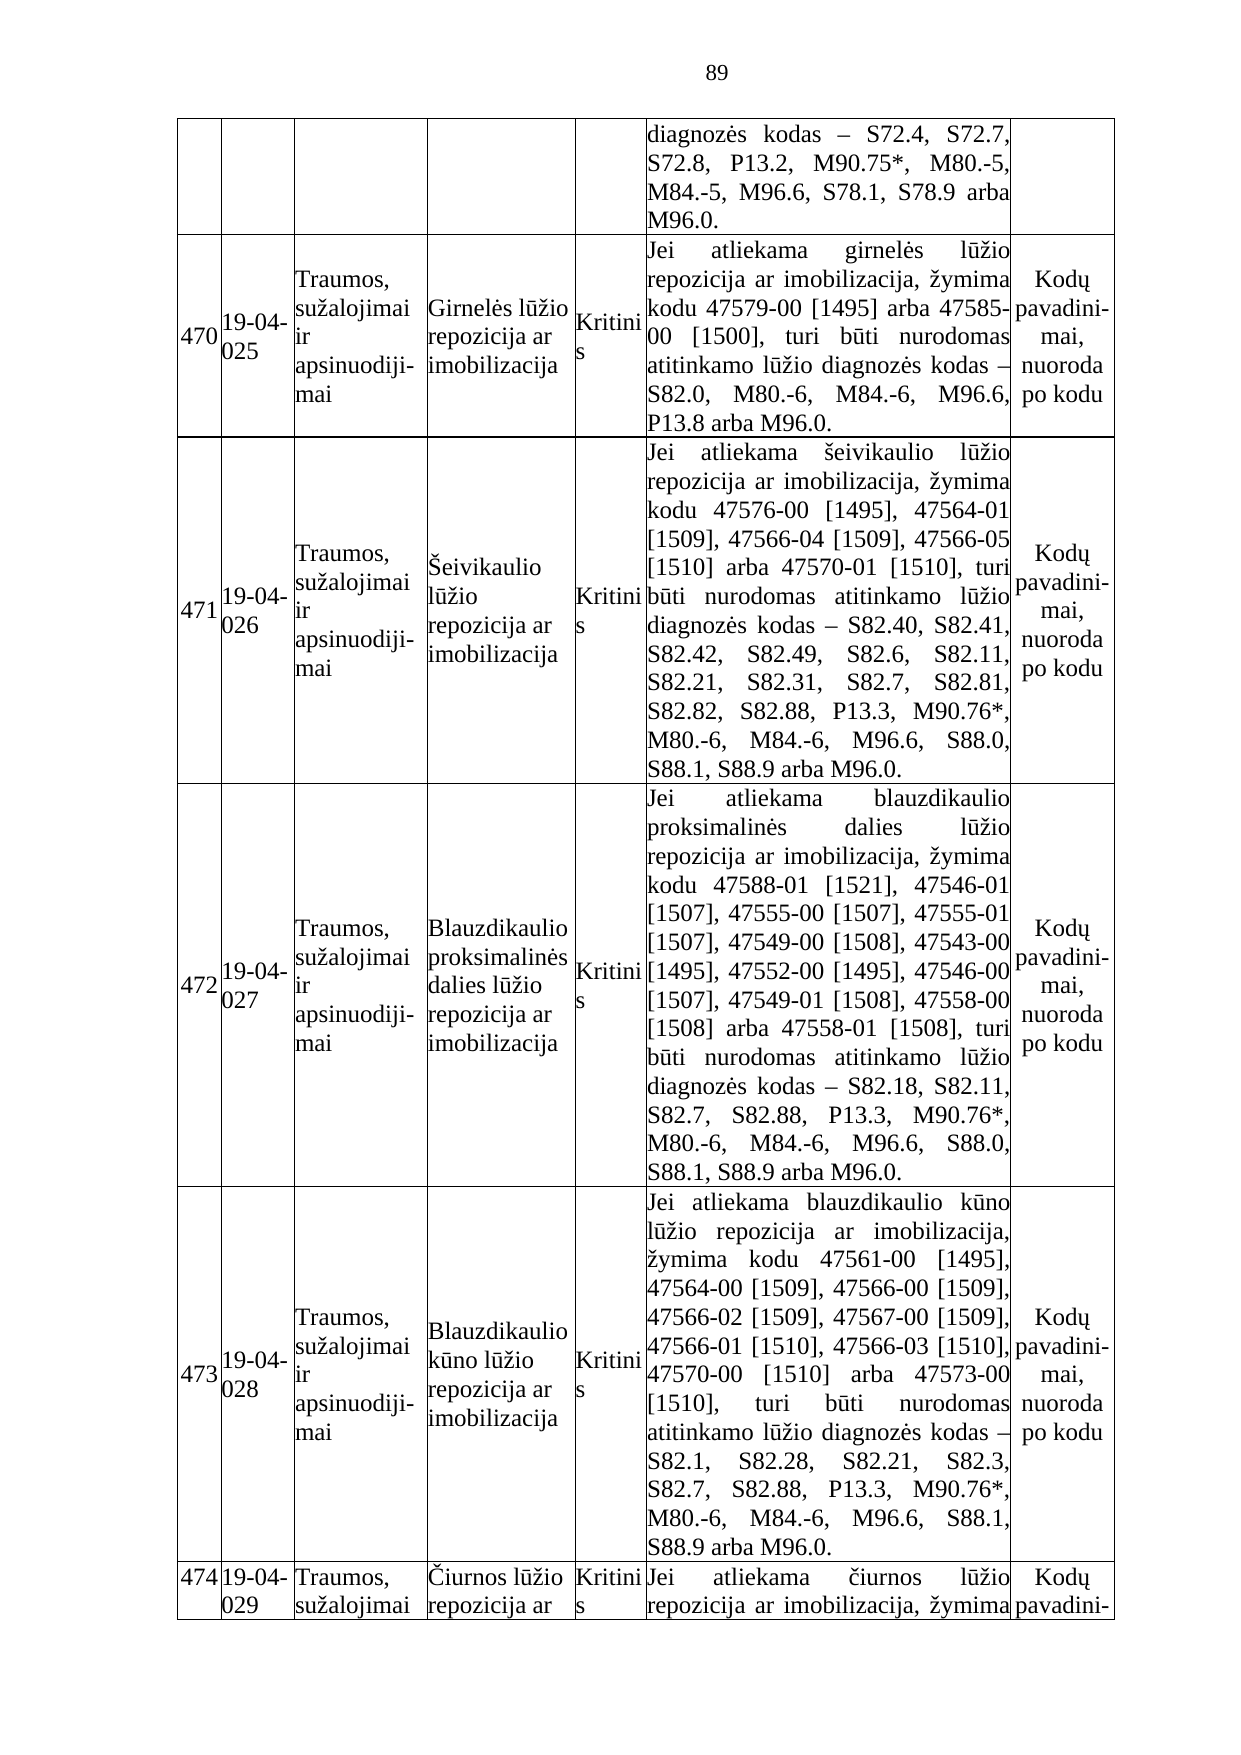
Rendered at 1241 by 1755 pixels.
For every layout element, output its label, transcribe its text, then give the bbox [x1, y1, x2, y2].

table_cell Traumos, sužalojimai ir apsinuodiji-mai [295, 1187, 427, 1561]
table_cell Girnelės lūžio repozicija ar imobilizacija [428, 235, 575, 436]
table_cell 474 [178, 1562, 221, 1619]
table_cell Kritinis [576, 235, 646, 436]
table_cell 19-04-029 [222, 1562, 294, 1619]
table_cell Kritinis [576, 784, 646, 1186]
table_cell 471 [178, 438, 221, 782]
table_cell Traumos, sužalojimai [295, 1562, 427, 1619]
table_cell [295, 119, 427, 234]
table_cell [576, 119, 646, 234]
table_cell [222, 119, 294, 234]
table_cell Traumos, sužalojimai ir apsinuodiji-mai [295, 235, 427, 436]
table_cell diagnozės kodas – S72.4, S72.7, S72.8, P13.2, M90.75*, M80.-5, M84.-5, M96.6, S78.1, S78.9 arba M96.0. [647, 119, 1010, 234]
table_cell Jei atliekama blauzdikaulio proksimalinės dalies lūžio repozicija ar imobilizacija, žymima kodu 47588-01 [1521], 47546-01 [1507], 47555-00 [1507], 47555-01 [1507], 47549-00 [1508], 47543-00 [1495], 47552-00 [1495], 47546-00 [1507], 47549-01 [1508], 47558-00 [1508] arba 47558-01 [1508], turi būti nurodomas atitinkamo lūžio diagnozės kodas – S82.18, S82.11, S82.7, S82.88, P13.3, M90.76*, M80.-6, M84.-6, M96.6, S88.0, S88.1, S88.9 arba M96.0. [647, 784, 1010, 1186]
table_cell 473 [178, 1187, 221, 1561]
table_cell 470 [178, 235, 221, 436]
table_cell 19-04-025 [222, 235, 294, 436]
table_cell Jei atliekama blauzdikaulio kūno lūžio repozicija ar imobilizacija, žymima kodu 47561-00 [1495], 47564-00 [1509], 47566-00 [1509], 47566-02 [1509], 47567-00 [1509], 47566-01 [1510], 47566-03 [1510], 47570-00 [1510] arba 47573-00 [1510], turi būti nurodomas atitinkamo lūžio diagnozės kodas – S82.1, S82.28, S82.21, S82.3, S82.7, S82.88, P13.3, M90.76*, M80.-6, M84.-6, M96.6, S88.1, S88.9 arba M96.0. [647, 1187, 1010, 1561]
table_cell Kritinis [576, 1562, 646, 1619]
table_cell Jei atliekama girnelės lūžio repozicija ar imobilizacija, žymima kodu 47579-00 [1495] arba 47585-00 [1500], turi būti nurodomas atitinkamo lūžio diagnozės kodas – S82.0, M80.-6, M84.-6, M96.6, P13.8 arba M96.0. [647, 235, 1010, 436]
table_cell Jei atliekama šeivikaulio lūžio repozicija ar imobilizacija, žymima kodu 47576-00 [1495], 47564-01 [1509], 47566-04 [1509], 47566-05 [1510] arba 47570-01 [1510], turi būti nurodomas atitinkamo lūžio diagnozės kodas – S82.40, S82.41, S82.42, S82.49, S82.6, S82.11, S82.21, S82.31, S82.7, S82.81, S82.82, S82.88, P13.3, M90.76*, M80.-6, M84.-6, M96.6, S88.0, S88.1, S88.9 arba M96.0. [647, 438, 1010, 782]
table_cell Šeivikaulio lūžio repozicija ar imobilizacija [428, 438, 575, 782]
table_cell Traumos, sužalojimai ir apsinuodiji-mai [295, 784, 427, 1186]
table_cell Kodų pavadini-mai, nuoroda po kodu [1011, 1187, 1114, 1561]
table_cell Jei atliekama čiurnos lūžio repozicija ar imobilizacija, žymima [647, 1562, 1010, 1619]
table_cell 472 [178, 784, 221, 1186]
table_cell Traumos, sužalojimai ir apsinuodiji-mai [295, 438, 427, 782]
table_cell Kodų pavadini-mai, nuoroda po kodu [1011, 784, 1114, 1186]
table_cell [178, 119, 221, 234]
table_cell 19-04-026 [222, 438, 294, 782]
table_cell Blauzdikaulio proksimalinės dalies lūžio repozicija ar imobilizacija [428, 784, 575, 1186]
table_cell 19-04-028 [222, 1187, 294, 1561]
table_cell 19-04-027 [222, 784, 294, 1186]
table_cell Kritinis [576, 438, 646, 782]
table_cell [1011, 119, 1114, 234]
table_cell Kodų pavadini- [1011, 1562, 1114, 1619]
table_cell Blauzdikaulio kūno lūžio repozicija ar imobilizacija [428, 1187, 575, 1561]
table_cell Kritinis [576, 1187, 646, 1561]
table_cell [428, 119, 575, 234]
table_cell Čiurnos lūžio repozicija ar [428, 1562, 575, 1619]
table_cell Kodų pavadini-mai, nuoroda po kodu [1011, 438, 1114, 782]
table_cell Kodų pavadini-mai, nuoroda po kodu [1011, 235, 1114, 436]
